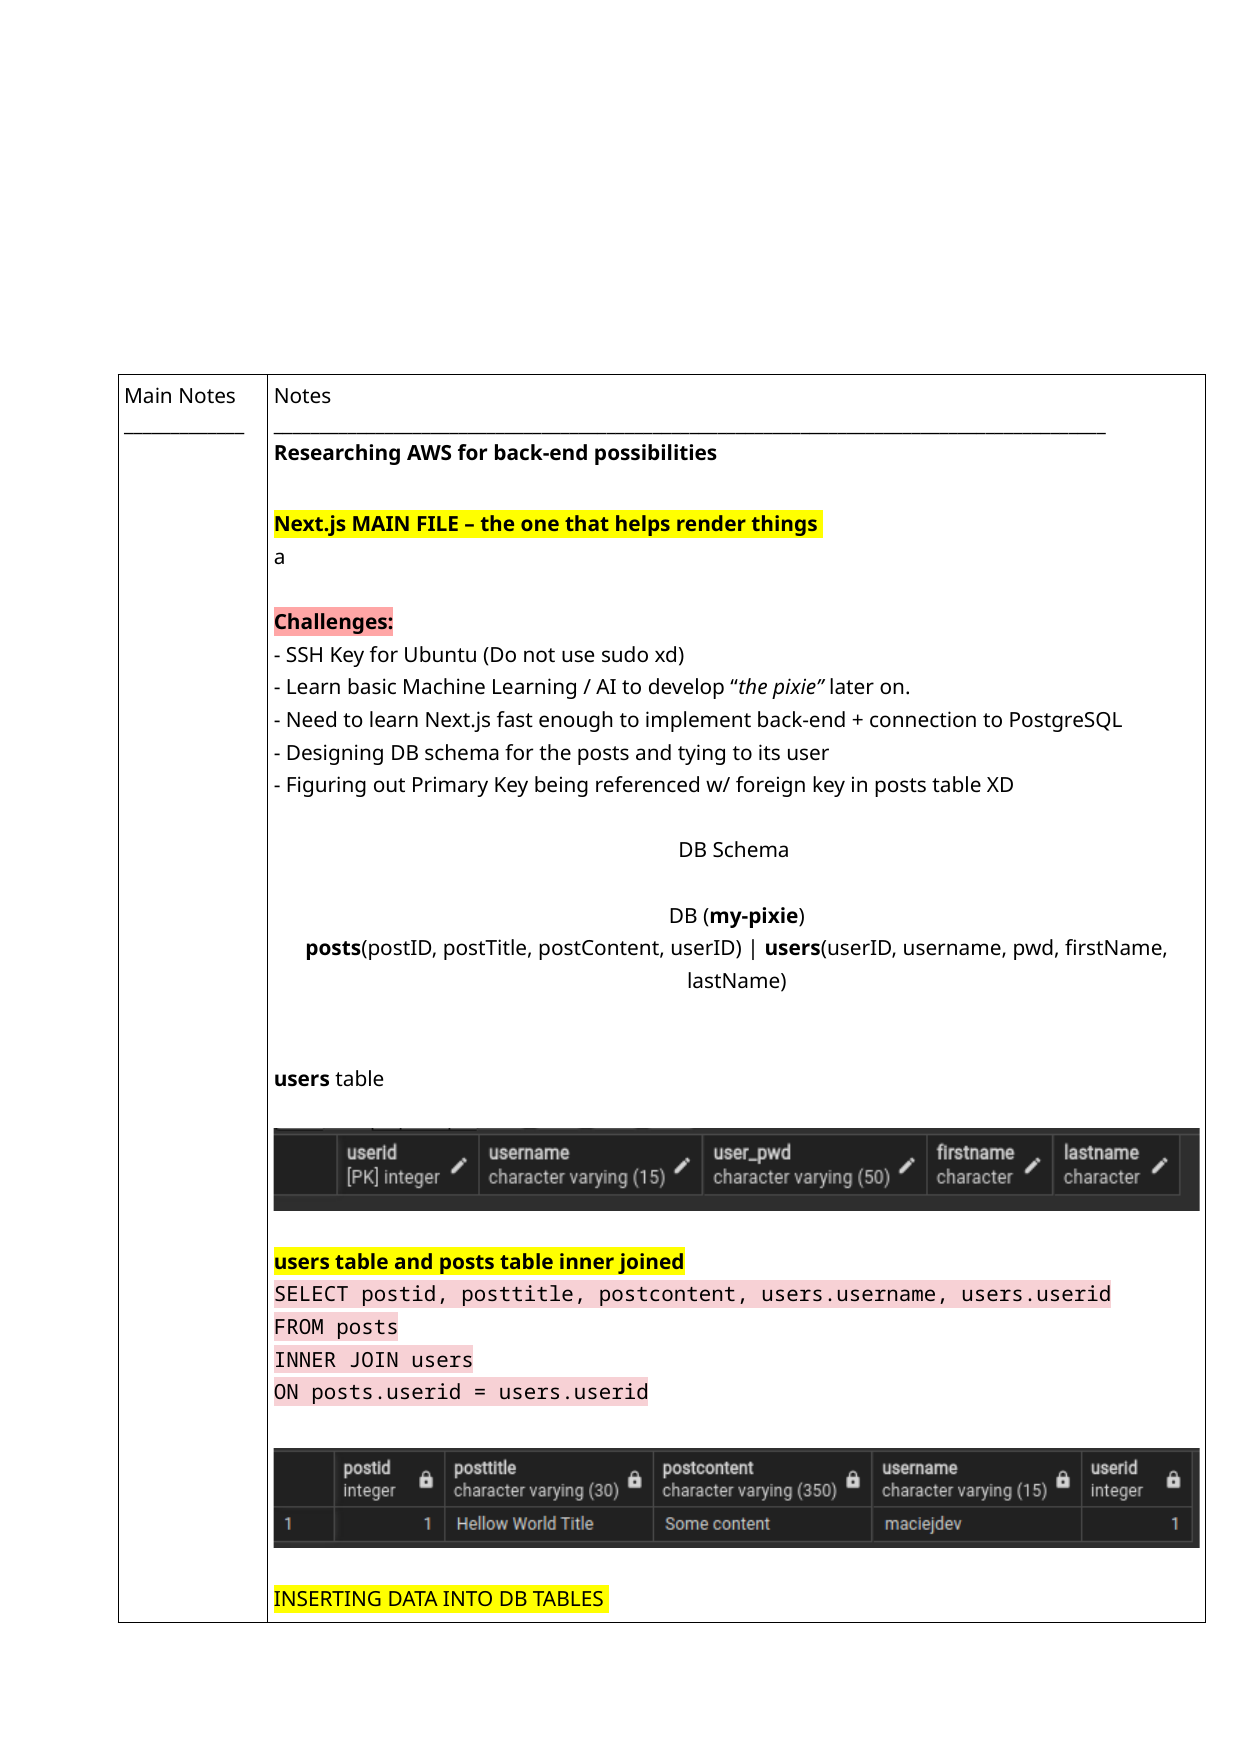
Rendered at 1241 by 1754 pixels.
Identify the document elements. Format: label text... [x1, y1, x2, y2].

table_header Notes __________________________________________________________________________________________ Researching AWS for back-end possibilities Next.js MAIN FILE – the one that helps render things a Challenges: - SSH Key for Ubuntu (Do not use sudo xd) - Learn basic Machine Learning / AI to develop “the pixie” later on. - Need to learn Next.js fast enough to implement back-end + connection to PostgreSQL - Designing DB schema for the posts and tying to its user - Figuring out Primary Key being referenced w/ foreign key in posts table XD DB Schema DB (my-pixie) posts(postID, postTitle, postContent, userID) | users(userID, username, pwd, firstName, lastName) users table users table and posts table inner joined SELECT postid, posttitle, postcontent, users.username, users.userid FROM posts INNER JOIN users ON posts.userid = users.userid INSERTING DATA INTO DB TABLES [268, 375, 1205, 1622]
picture [273, 1448, 1200, 1548]
table_header Main Notes _____________ [119, 375, 267, 1622]
picture [273, 1128, 1200, 1211]
